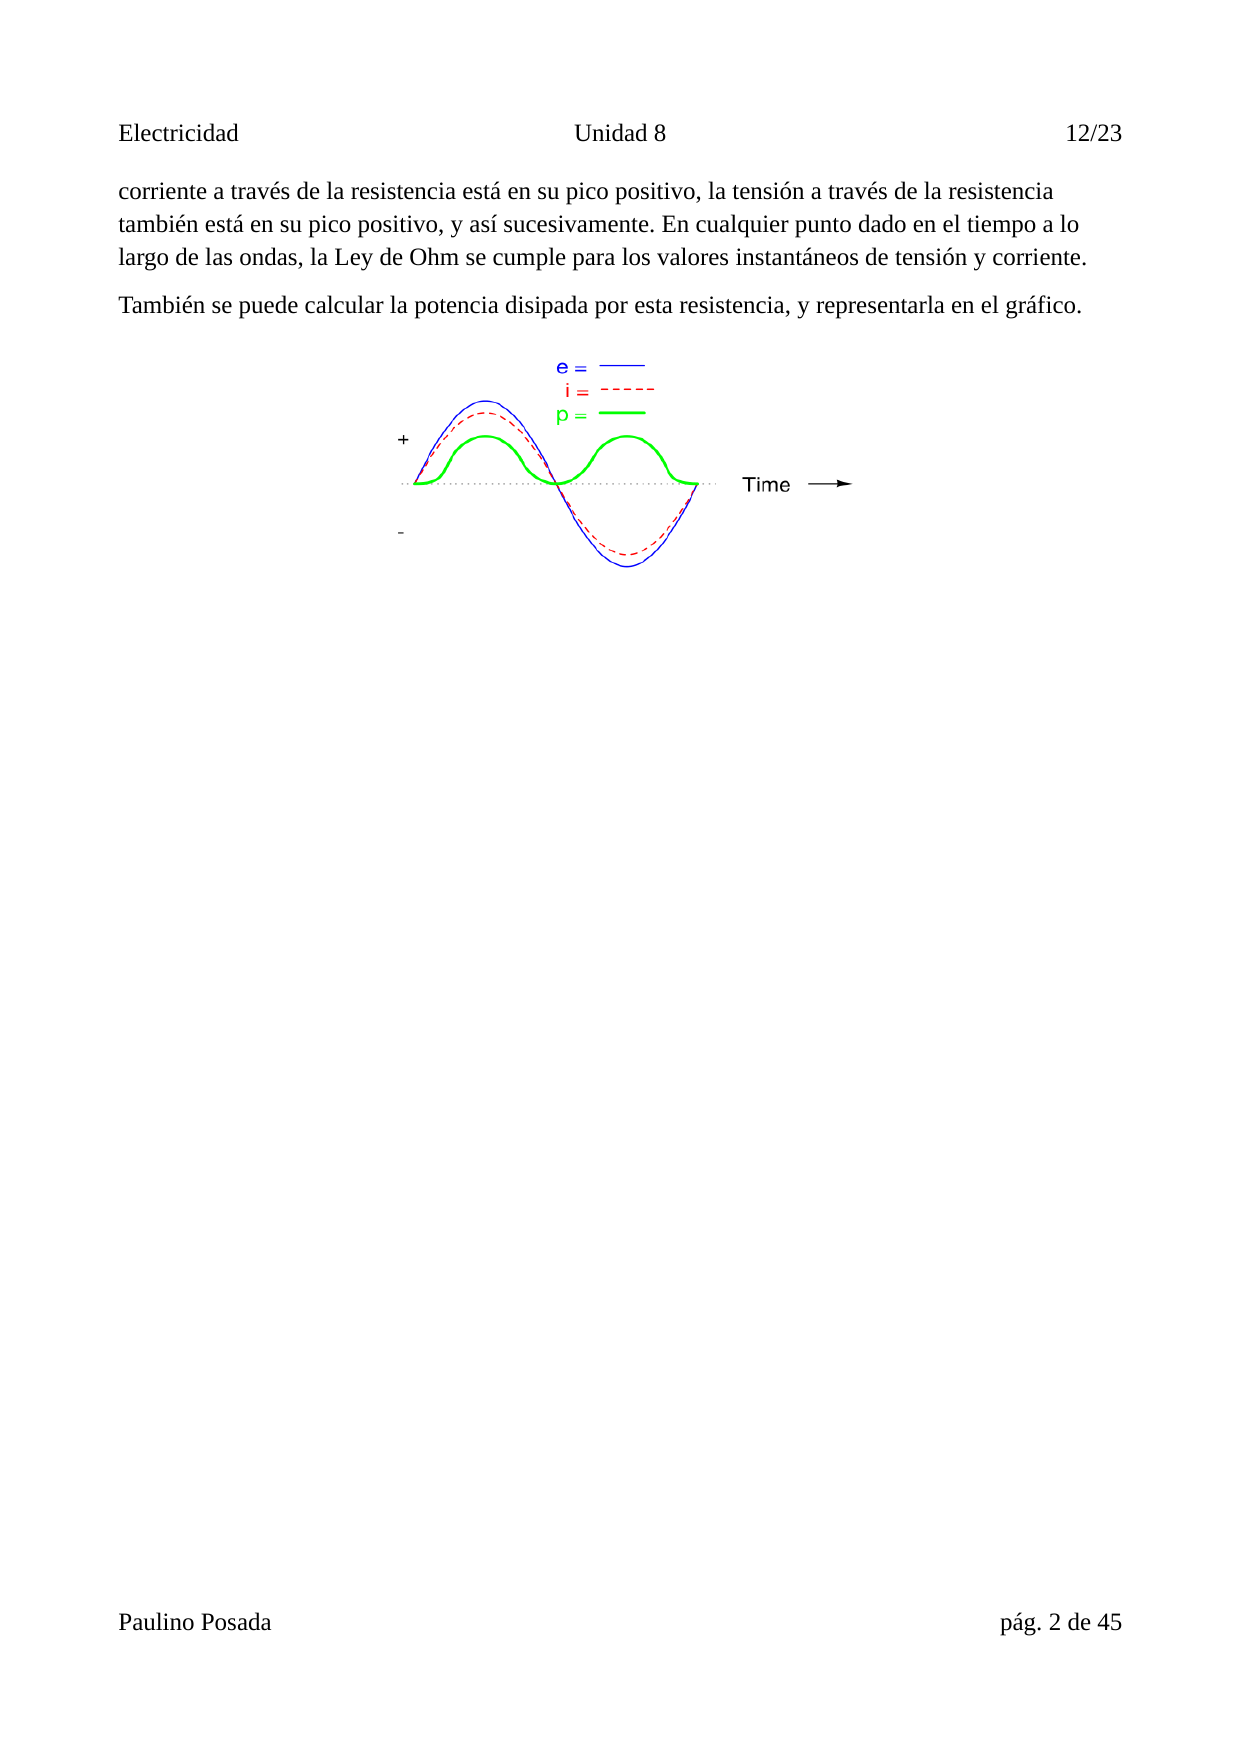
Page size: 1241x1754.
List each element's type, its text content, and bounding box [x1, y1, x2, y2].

text corriente a través de la resistencia está en su pico positivo, la tensión a través de la resistencia también está en su pico positivo, y así sucesivamente. En cualquier punto dado en el tiempo a lo largo de las ondas, la Ley de Ohm se cumple para los valores instantáneos de tensión y corriente. [118, 176, 1122, 271]
text También se puede calcular la potencia disipada por esta resistencia, y representarla en el gráfico. [118, 290, 1122, 319]
picture [381, 355, 859, 574]
